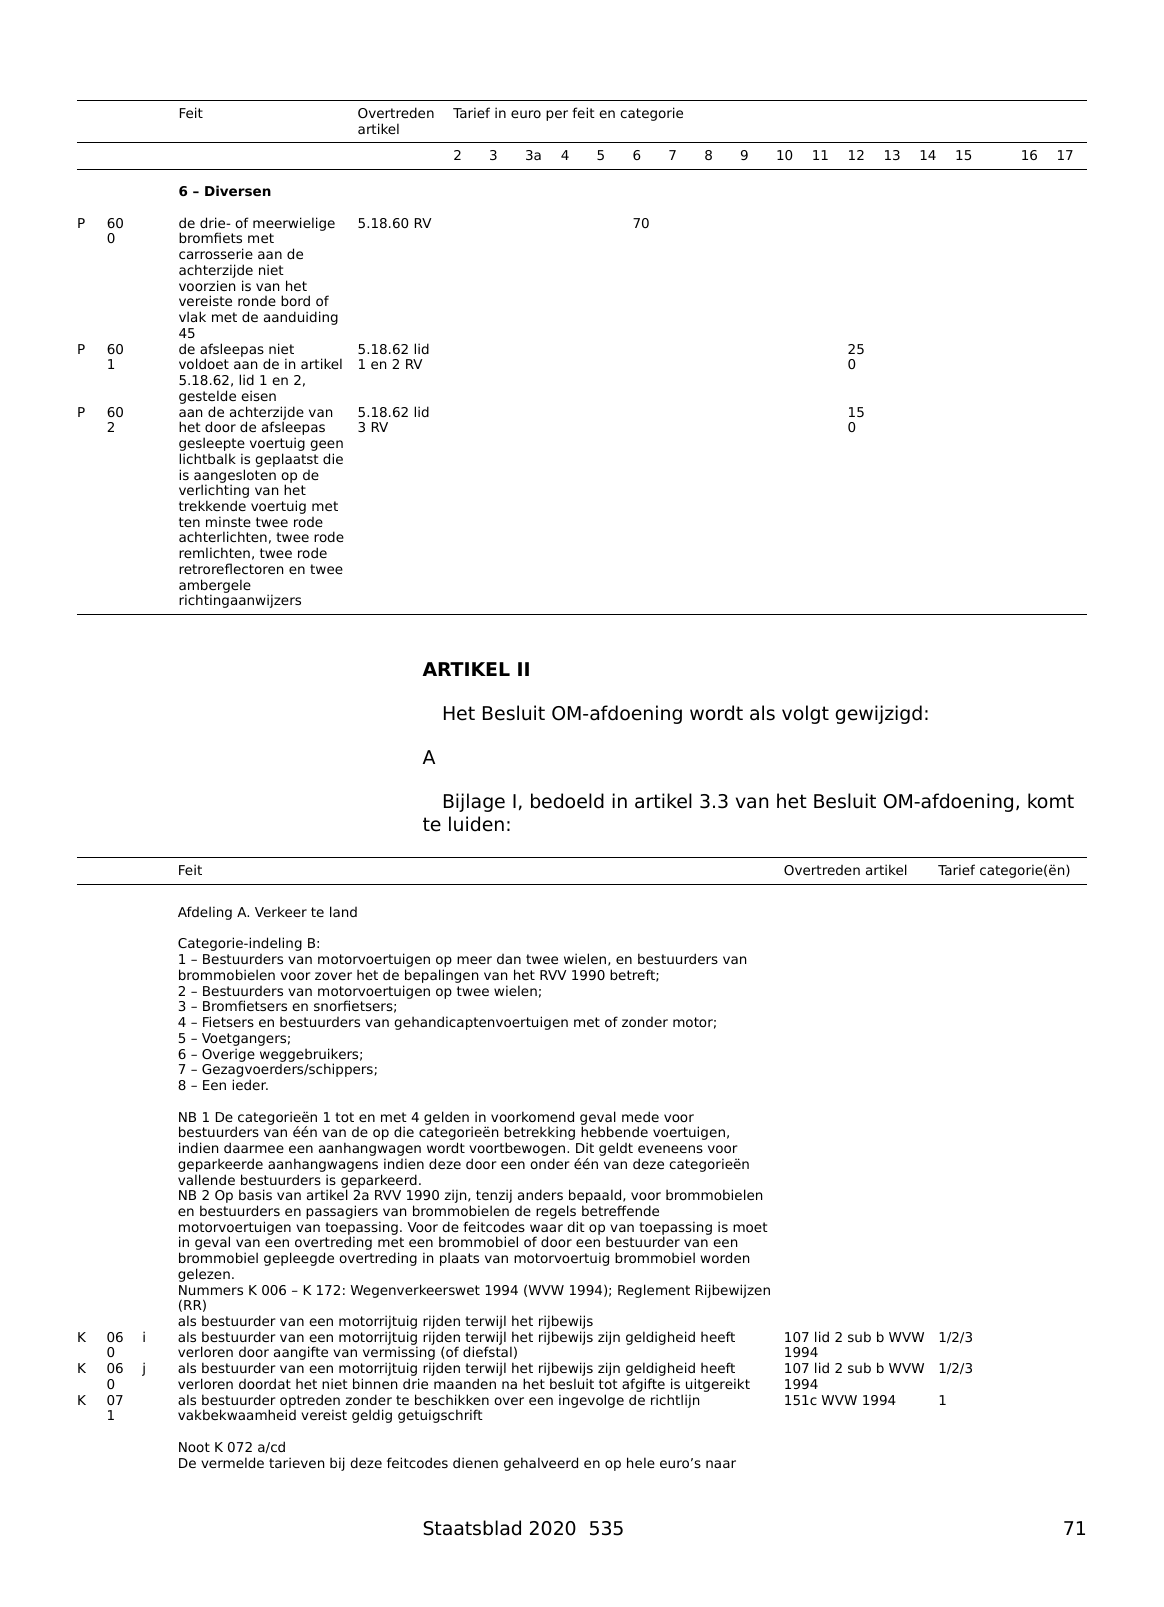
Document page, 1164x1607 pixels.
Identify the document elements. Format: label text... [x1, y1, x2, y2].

table_cell [932, 1424, 1087, 1440]
table_cell [77, 1046, 101, 1062]
table_cell [519, 184, 555, 200]
table_cell [949, 216, 1015, 341]
table_cell [913, 404, 949, 613]
table_cell 13 [877, 143, 913, 168]
table_cell [932, 1440, 1087, 1455]
table_cell [77, 885, 101, 905]
table_cell [778, 905, 932, 921]
table_cell [136, 1031, 172, 1046]
table_cell [483, 200, 519, 216]
table_header [136, 101, 172, 142]
table_cell [136, 1314, 172, 1329]
table_cell [136, 1188, 172, 1282]
table_cell als bestuurder van een motorrijtuig rijden terwijl het rijbewijs zijn geldigheid heeft verloren doordat het niet binnen drie maanden na het besluit tot afgifte is uitgereikt [172, 1361, 778, 1392]
table_cell [932, 936, 1087, 952]
table_cell [352, 143, 447, 168]
table_cell [877, 184, 913, 200]
table_cell [136, 1062, 172, 1078]
table_cell 6 – Overige weggebruikers; [172, 1046, 778, 1062]
table_cell [77, 170, 101, 184]
table_cell [77, 999, 101, 1015]
table_cell [932, 905, 1087, 921]
table_cell 5 – Voetgangers; [172, 1031, 778, 1046]
table_cell [101, 1109, 136, 1188]
table_cell [778, 1188, 932, 1282]
text Het Besluit OM-afdoening wordt als volgt gewijzigd: [422, 703, 1087, 725]
table_cell 1 – Bestuurders van motorvoertuigen op meer dan twee wielen, en bestuurders van brommobielen voor zover het de bepalingen van het RVV 1990 betreft; [172, 952, 778, 983]
table_cell P [77, 341, 101, 404]
table_cell De vermelde tarieven bij deze feitcodes dienen gehalveerd en op hele euro’s naar [172, 1455, 778, 1471]
table_cell [77, 1031, 101, 1046]
table_cell [698, 404, 734, 613]
table_cell [352, 200, 447, 216]
table_cell 2 [447, 143, 483, 168]
table_cell als bestuurder van een motorrijtuig rijden terwijl het rijbewijs zijn geldigheid heeft verloren door aangifte van vermissing (of diefstal) [172, 1330, 778, 1361]
table_cell [136, 936, 172, 952]
table_cell [932, 921, 1087, 936]
table_cell [778, 1283, 932, 1314]
table_cell [77, 936, 101, 952]
table_cell 1 [932, 1393, 1087, 1424]
table_cell [136, 999, 172, 1015]
table_cell [101, 1015, 136, 1031]
table_cell [519, 341, 555, 404]
table_cell 060 [101, 1330, 136, 1361]
table_cell [932, 885, 1087, 905]
table_cell Nummers K 006 – K 172: Wegenverkeerswet 1994 (WVW 1994); Reglement Rijbewijzen (RR) [172, 1283, 778, 1314]
table_cell [77, 184, 101, 200]
table_cell [172, 143, 352, 168]
table_cell [734, 341, 770, 404]
table_cell [1015, 216, 1051, 341]
table_cell 6 – Diversen [172, 184, 352, 200]
table_cell [77, 905, 101, 921]
table_cell [555, 170, 591, 184]
table_cell [1015, 184, 1051, 200]
table_cell [770, 404, 806, 613]
table_cell [101, 936, 136, 952]
table_cell [101, 143, 136, 168]
table_cell [913, 184, 949, 200]
table_cell [136, 1440, 172, 1455]
table_cell [913, 341, 949, 404]
table_cell [841, 216, 877, 341]
table_cell [778, 1062, 932, 1078]
table_cell [662, 341, 698, 404]
table_cell als bestuurder optreden zonder te beschikken over een ingevolge de richtlijn vakbekwaamheid vereist geldig getuigschrift [172, 1393, 778, 1424]
table_cell [136, 1393, 172, 1424]
table_cell [101, 170, 136, 184]
table_cell [136, 1094, 172, 1109]
table_cell [778, 1440, 932, 1455]
table_cell [101, 984, 136, 999]
table_cell 2 – Bestuurders van motorvoertuigen op twee wielen; [172, 984, 778, 999]
table_cell 107 lid 2 sub b WVW 1994 [778, 1361, 932, 1392]
table_cell [1051, 170, 1087, 184]
table_cell [136, 984, 172, 999]
table_cell 5.18.62 lid 3 RV [352, 404, 447, 613]
table_cell de afsleepas niet voldoet aan de in artikel 5.18.62, lid 1 en 2, gestelde eisen [172, 341, 352, 404]
table_cell [591, 184, 626, 200]
table_cell [698, 200, 734, 216]
table_cell 70 [626, 216, 662, 341]
table_cell [913, 200, 949, 216]
table_cell [806, 200, 841, 216]
table_cell 4 [555, 143, 591, 168]
table_cell K [77, 1393, 101, 1424]
table_cell 600 [101, 216, 136, 341]
table_cell P [77, 404, 101, 613]
table_cell K [77, 1330, 101, 1361]
table_cell [778, 885, 932, 905]
table_cell [136, 200, 172, 216]
table_cell [626, 404, 662, 613]
table_cell [949, 184, 1015, 200]
table_cell [77, 984, 101, 999]
text Bijlage I, bedoeld in artikel 3.3 van het Besluit OM-afdoening, komt te luiden: [422, 791, 1087, 835]
table_cell [101, 885, 136, 905]
table_cell 15 [949, 143, 1015, 168]
table_cell [591, 404, 626, 613]
table_cell [932, 1062, 1087, 1078]
table_cell [626, 184, 662, 200]
table_cell [932, 1031, 1087, 1046]
table_cell [77, 1062, 101, 1078]
table_cell [770, 341, 806, 404]
table_cell [932, 952, 1087, 983]
table_cell 5.18.60 RV [352, 216, 447, 341]
table_cell [806, 341, 841, 404]
table_cell 17 [1051, 143, 1087, 168]
table_cell [101, 1424, 136, 1440]
table_cell [136, 143, 172, 168]
table_cell [519, 404, 555, 613]
table_cell 9 [734, 143, 770, 168]
table_cell [662, 404, 698, 613]
table_cell [136, 341, 172, 404]
table_cell [77, 1283, 101, 1314]
table_cell [101, 1094, 136, 1109]
table_cell [555, 200, 591, 216]
table_cell [949, 200, 1015, 216]
table_cell [77, 952, 101, 983]
table_cell [770, 184, 806, 200]
table_cell [101, 1078, 136, 1094]
table_cell [778, 1094, 932, 1109]
table_cell [101, 1455, 136, 1471]
table_cell [136, 216, 172, 341]
table_cell [806, 170, 841, 184]
table_cell [913, 216, 949, 341]
table_cell 7 [662, 143, 698, 168]
table_cell [949, 404, 1015, 613]
table_cell [877, 216, 913, 341]
table_cell [555, 216, 591, 341]
table_header [77, 101, 101, 142]
table_header Overtreden artikel [352, 101, 447, 142]
table_cell [1015, 200, 1051, 216]
table_cell [662, 216, 698, 341]
table_cell [483, 216, 519, 341]
table_header Tarief categorie(ën) [932, 858, 1087, 883]
table_cell [172, 1094, 778, 1109]
table_cell [447, 184, 483, 200]
table_cell [136, 1283, 172, 1314]
table_cell [519, 216, 555, 341]
table_cell [734, 404, 770, 613]
table_cell [447, 170, 483, 184]
table_cell [932, 1283, 1087, 1314]
table_cell [77, 1094, 101, 1109]
table_cell 3a [519, 143, 555, 168]
table_cell Afdeling A. Verkeer te land [172, 905, 778, 921]
table_cell [77, 921, 101, 936]
table_cell [778, 1078, 932, 1094]
table_cell [1015, 170, 1051, 184]
table_cell [591, 200, 626, 216]
table_header Feit [172, 101, 352, 142]
table_cell [136, 170, 172, 184]
table_cell Categorie-indeling B: [172, 936, 778, 952]
table_cell [626, 341, 662, 404]
table_cell 16 [1015, 143, 1051, 168]
table_cell [172, 200, 352, 216]
table_cell [932, 1314, 1087, 1329]
table_cell [101, 200, 136, 216]
table_cell [101, 1031, 136, 1046]
table_cell j [136, 1361, 172, 1392]
table_cell [519, 200, 555, 216]
table_cell [626, 200, 662, 216]
table_cell 060 [101, 1361, 136, 1392]
table_cell [136, 952, 172, 983]
table_cell [662, 170, 698, 184]
table_cell [77, 1440, 101, 1455]
table_cell [77, 1455, 101, 1471]
table_cell [1051, 184, 1087, 200]
table_cell [1051, 200, 1087, 216]
table_cell [447, 341, 483, 404]
table_cell [591, 170, 626, 184]
table_cell [77, 143, 101, 168]
table_cell 150 [841, 404, 877, 613]
table_cell [1051, 216, 1087, 341]
table_cell [77, 1015, 101, 1031]
table_cell [136, 404, 172, 613]
table_cell [352, 170, 447, 184]
table_cell 8 [698, 143, 734, 168]
table_cell [101, 905, 136, 921]
table_cell [778, 1046, 932, 1062]
table_cell [555, 184, 591, 200]
table_cell [698, 341, 734, 404]
table_cell [1015, 341, 1051, 404]
table_cell [932, 1046, 1087, 1062]
table_cell [136, 1046, 172, 1062]
table_cell [352, 184, 447, 200]
table_cell [932, 1094, 1087, 1109]
table_cell [136, 1015, 172, 1031]
table_cell 12 [841, 143, 877, 168]
table_cell [101, 1188, 136, 1282]
text A [422, 747, 1087, 769]
table_cell [932, 1109, 1087, 1188]
table_cell [172, 1424, 778, 1440]
table_cell [778, 1424, 932, 1440]
table_header [77, 858, 101, 883]
table_cell [806, 404, 841, 613]
table_cell [101, 1314, 136, 1329]
table_cell [770, 200, 806, 216]
table_cell 1/2/3 [932, 1330, 1087, 1361]
table_cell [136, 1109, 172, 1188]
table_cell 3 [483, 143, 519, 168]
table_cell [932, 999, 1087, 1015]
table_cell [734, 170, 770, 184]
table_cell [778, 921, 932, 936]
table_cell [1051, 341, 1087, 404]
table_cell 11 [806, 143, 841, 168]
table_cell [77, 1314, 101, 1329]
table_cell [101, 1283, 136, 1314]
table_cell 5 [591, 143, 626, 168]
table_cell [101, 184, 136, 200]
table_cell [913, 170, 949, 184]
table_cell [483, 341, 519, 404]
table_cell [932, 1015, 1087, 1031]
table_cell [841, 200, 877, 216]
table_cell [447, 404, 483, 613]
table_header Overtreden artikel [778, 858, 932, 883]
table_cell [877, 170, 913, 184]
table_cell de drie- of meerwielige bromfiets met carrosserie aan de achterzijde niet voorzien is van het vereiste ronde bord of vlak met de aanduiding 45 [172, 216, 352, 341]
table_cell [778, 952, 932, 983]
table_cell [734, 216, 770, 341]
table_cell 4 – Fietsers en bestuurders van gehandicaptenvoertuigen met of zonder motor; [172, 1015, 778, 1031]
table_cell 5.18.62 lid 1 en 2 RV [352, 341, 447, 404]
table_cell P [77, 216, 101, 341]
table_cell [77, 1188, 101, 1282]
table_cell [101, 1046, 136, 1062]
table_cell [698, 170, 734, 184]
table_cell [1051, 404, 1087, 613]
table_cell [734, 200, 770, 216]
table_cell [447, 200, 483, 216]
table_cell 602 [101, 404, 136, 613]
table_cell 7 – Gezagvoerders/schippers; [172, 1062, 778, 1078]
table_cell [519, 170, 555, 184]
table_cell [77, 1078, 101, 1094]
table_header Feit [172, 858, 778, 883]
table_cell als bestuurder van een motorrijtuig rijden terwijl het rijbewijs [172, 1314, 778, 1329]
table_cell [483, 404, 519, 613]
table_cell [1015, 404, 1051, 613]
table_cell [932, 1078, 1087, 1094]
table_cell [806, 184, 841, 200]
table_cell [698, 216, 734, 341]
table_cell [77, 200, 101, 216]
table_cell [136, 184, 172, 200]
table_cell [778, 1455, 932, 1471]
table_cell [698, 184, 734, 200]
table_cell NB 2 Op basis van artikel 2a RVV 1990 zijn, tenzij anders bepaald, voor brommobielen en bestuurders en passagiers van brommobielen de regels betreffende motorvoertuigen van toepassing. Voor de feitcodes waar dit op van toepassing is moet in geval van een overtreding met een brommobiel of door een bestuurder van een brommobiel gepleegde overtreding in plaats van motorvoertuig brommobiel worden gelezen. [172, 1188, 778, 1282]
table_cell [555, 404, 591, 613]
table_cell aan de achterzijde van het door de afsleepas gesleepte voertuig geen lichtbalk is geplaatst die is aangesloten op de verlichting van het trekkende voertuig met ten minste twee rode achterlichten, twee rode remlichten, twee rode retroreflectoren en twee ambergele richtingaanwijzers [172, 404, 352, 613]
table_cell [806, 216, 841, 341]
table_cell [136, 1455, 172, 1471]
table_cell [172, 885, 778, 905]
table_cell i [136, 1330, 172, 1361]
table_cell K [77, 1361, 101, 1392]
table_cell 6 [626, 143, 662, 168]
table_cell 8 – Een ieder. [172, 1078, 778, 1094]
table_cell [101, 1440, 136, 1455]
table_cell [136, 1424, 172, 1440]
table_cell [932, 1455, 1087, 1471]
table_cell [136, 905, 172, 921]
table_cell [778, 936, 932, 952]
table_cell [136, 1078, 172, 1094]
table_cell [877, 341, 913, 404]
table_cell [841, 170, 877, 184]
table_cell [734, 184, 770, 200]
table_cell [949, 341, 1015, 404]
table_cell [877, 200, 913, 216]
table_cell Noot K 072 a/cd [172, 1440, 778, 1455]
table_cell [662, 184, 698, 200]
table_cell 071 [101, 1393, 136, 1424]
table_cell [77, 1109, 101, 1188]
table_cell [778, 984, 932, 999]
table_cell [778, 1109, 932, 1188]
table_header [136, 858, 172, 883]
table_header [101, 101, 136, 142]
table_cell 151c WVW 1994 [778, 1393, 932, 1424]
table_cell [778, 1314, 932, 1329]
table_cell [841, 184, 877, 200]
table_cell 14 [913, 143, 949, 168]
table_cell [591, 216, 626, 341]
table_cell [483, 184, 519, 200]
table_cell 10 [770, 143, 806, 168]
table_cell [101, 1062, 136, 1078]
table_cell [172, 170, 352, 184]
table_cell [591, 341, 626, 404]
table_cell [447, 216, 483, 341]
table_cell 3 – Bromfietsers en snorfietsers; [172, 999, 778, 1015]
table_cell [877, 404, 913, 613]
table_cell [101, 921, 136, 936]
table_cell [949, 170, 1015, 184]
table_cell 601 [101, 341, 136, 404]
table_cell [101, 952, 136, 983]
table_cell [778, 999, 932, 1015]
table_cell 1/2/3 [932, 1361, 1087, 1392]
table_cell [770, 170, 806, 184]
table_cell [626, 170, 662, 184]
table_cell 250 [841, 341, 877, 404]
table_cell [778, 1031, 932, 1046]
table_cell [172, 921, 778, 936]
table_cell [483, 170, 519, 184]
table_cell [101, 999, 136, 1015]
table_cell [932, 984, 1087, 999]
table_header [101, 858, 136, 883]
table_cell [662, 200, 698, 216]
table_cell 107 lid 2 sub b WVW 1994 [778, 1330, 932, 1361]
table_cell [555, 341, 591, 404]
table_cell [136, 885, 172, 905]
table_header Tarief in euro per feit en categorie [447, 101, 1087, 142]
subtitle ARTIKEL II [422, 659, 1087, 681]
table_cell [77, 1424, 101, 1440]
table_cell [932, 1188, 1087, 1282]
table_cell [136, 921, 172, 936]
table_cell [778, 1015, 932, 1031]
table_cell [770, 216, 806, 341]
table_cell NB 1 De categorieën 1 tot en met 4 gelden in voorkomend geval mede voor bestuurders van één van de op die categorieën betrekking hebbende voertuigen, indien daarmee een aanhangwagen wordt voortbewogen. Dit geldt eveneens voor geparkeerde aanhangwagens indien deze door een onder één van deze categorieën vallende bestuurders is geparkeerd. [172, 1109, 778, 1188]
